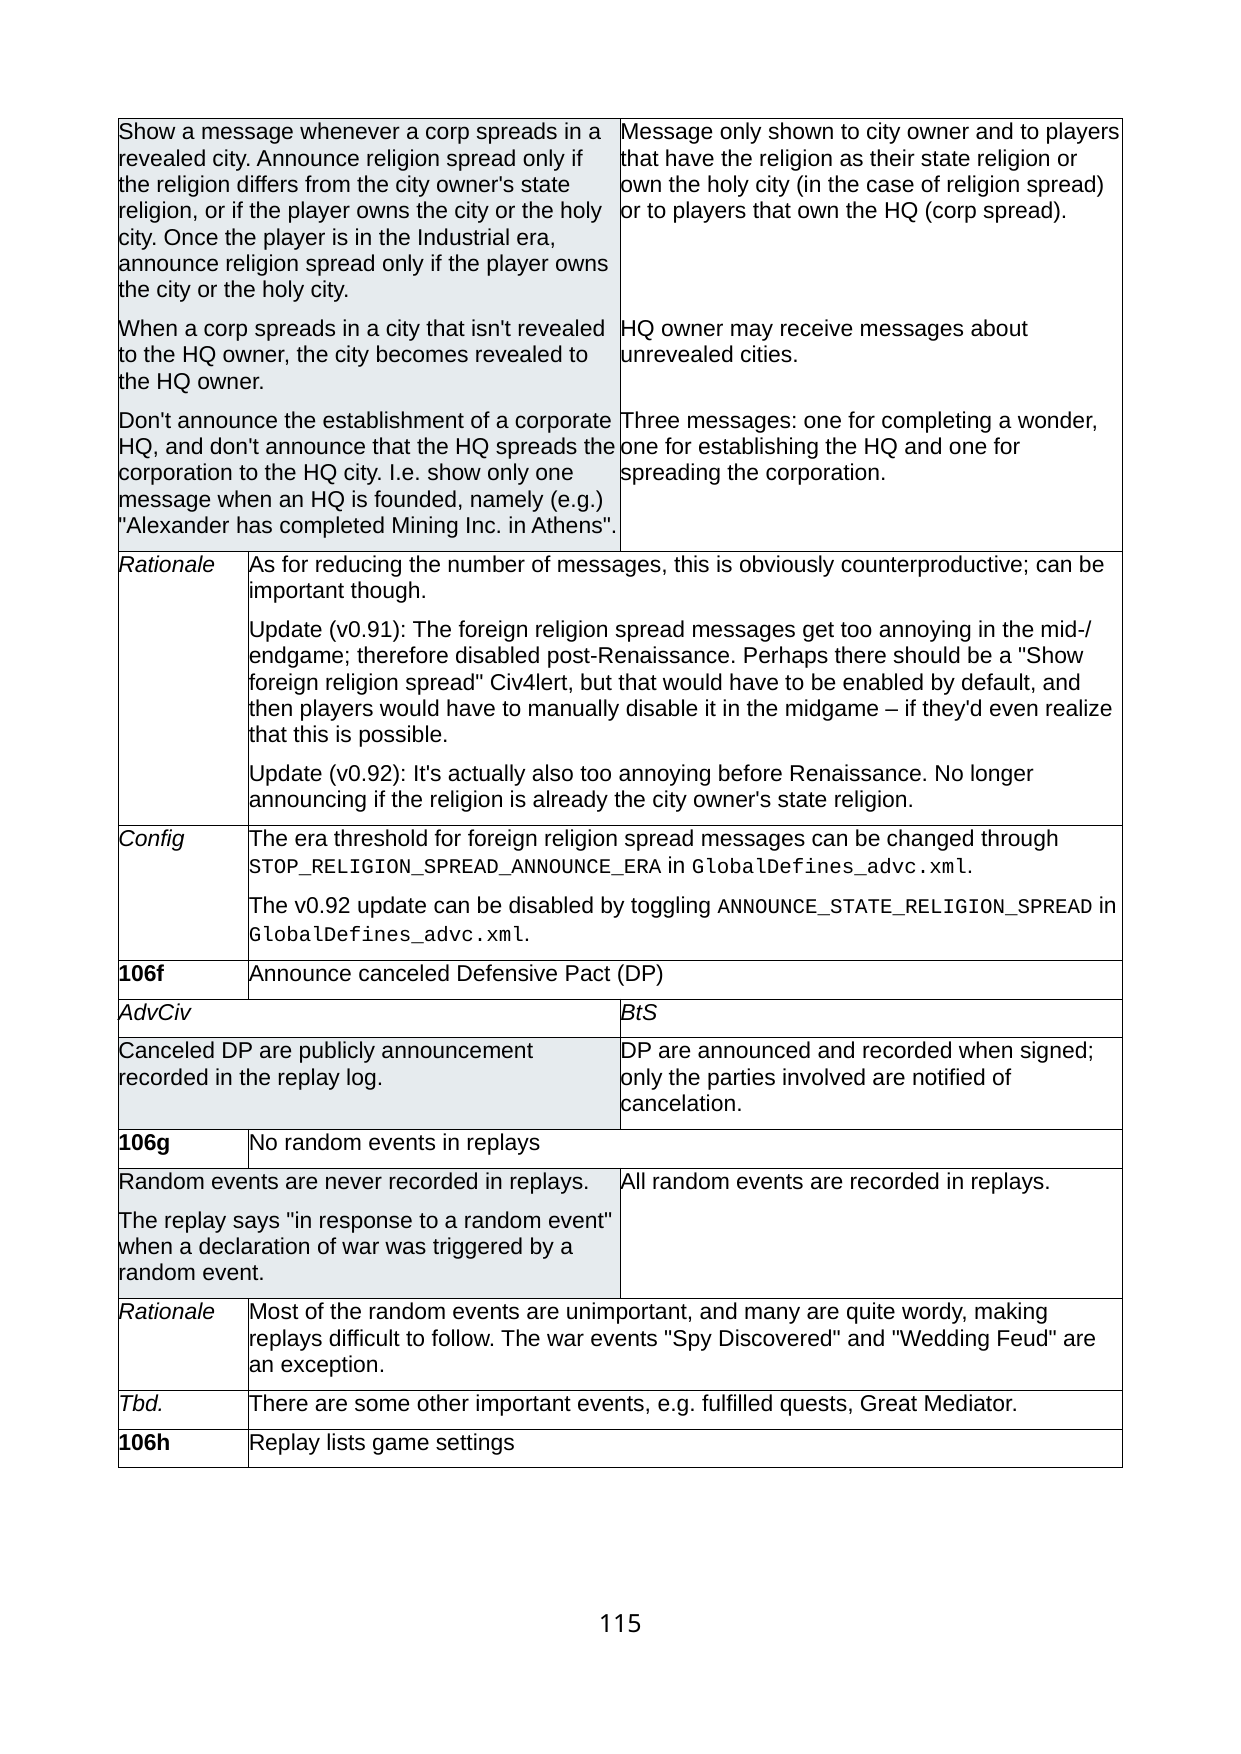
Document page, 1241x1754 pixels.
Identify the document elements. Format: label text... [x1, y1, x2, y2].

table_cell Tbd. [119, 1391, 248, 1428]
table_cell As for reducing the number of messages, this is obviously counterproductive; can be important though. Update (v0.91): The foreign religion spread messages get too annoying in the mid-/ endgame; therefore disabled post-Renaissance. Perhaps there should be a "Show foreign religion spread" Civ4lert, but that would have to be enabled by default, and then players would have to manually disable it in the midgame – if they'd even realize that this is possible. Update (v0.92): It's actually also too annoying before Renaissance. No longer announcing if the religion is already the city owner's state religion. [249, 552, 1122, 825]
table_cell All random events are recorded in replays. [621, 1169, 1122, 1298]
table_cell Show a message whenever a corp spreads in a revealed city. Announce religion spread only if the religion differs from the city owner's state religion, or if the player owns the city or the holy city. Once the player is in the Industrial era, announce religion spread only if the player owns the city or the holy city. When a corp spreads in a city that isn't revealed to the HQ owner, the city becomes revealed to the HQ owner. Don't announce the establishment of a corporate HQ, and don't announce that the HQ spreads the corporation to the HQ city. I.e. show only one message when an HQ is founded, namely (e.g.) "Alexander has completed Mining Inc. in Athens". [119, 119, 620, 551]
table_cell 106g [119, 1130, 248, 1168]
table_cell Config [119, 826, 248, 959]
table_cell BtS [621, 1000, 1122, 1037]
table_cell Rationale [119, 552, 248, 825]
table_cell The era threshold for foreign religion spread messages can be changed through STOP_RELIGION_SPREAD_ANNOUNCE_ERA in GlobalDefines_advc.xml. The v0.92 update can be disabled by toggling ANNOUNCE_STATE_RELIGION_SPREAD in GlobalDefines_advc.xml. [249, 826, 1122, 959]
table_cell Replay lists game settings [249, 1430, 1122, 1467]
table_cell Announce canceled Defensive Pact (DP) [249, 961, 1122, 998]
table_cell Most of the random events are unimportant, and many are quite wordy, making replays difficult to follow. The war events "Spy Discovered" and "Wedding Feud" are an exception. [249, 1299, 1122, 1389]
table_cell 106f [119, 961, 248, 998]
table_cell Message only shown to city owner and to players that have the religion as their state religion or own the holy city (in the case of religion spread) or to players that own the HQ (corp spread). HQ owner may receive messages about unrevealed cities. Three messages: one for completing a wonder, one for establishing the HQ and one for spreading the corporation. [621, 119, 1122, 551]
table_cell AdvCiv [119, 1000, 620, 1037]
table_cell Canceled DP are publicly announcement recorded in the replay log. [119, 1038, 620, 1129]
table_cell Random events are never recorded in replays. The replay says "in response to a random event" when a declaration of war was triggered by a random event. [119, 1169, 620, 1298]
table_cell Rationale [119, 1299, 248, 1389]
table_cell There are some other important events, e.g. fulfilled quests, Great Mediator. [249, 1391, 1122, 1428]
table_cell No random events in replays [249, 1130, 1122, 1168]
table_cell DP are announced and recorded when signed; only the parties involved are notified of cancelation. [621, 1038, 1122, 1129]
table_cell 106h [119, 1430, 248, 1467]
